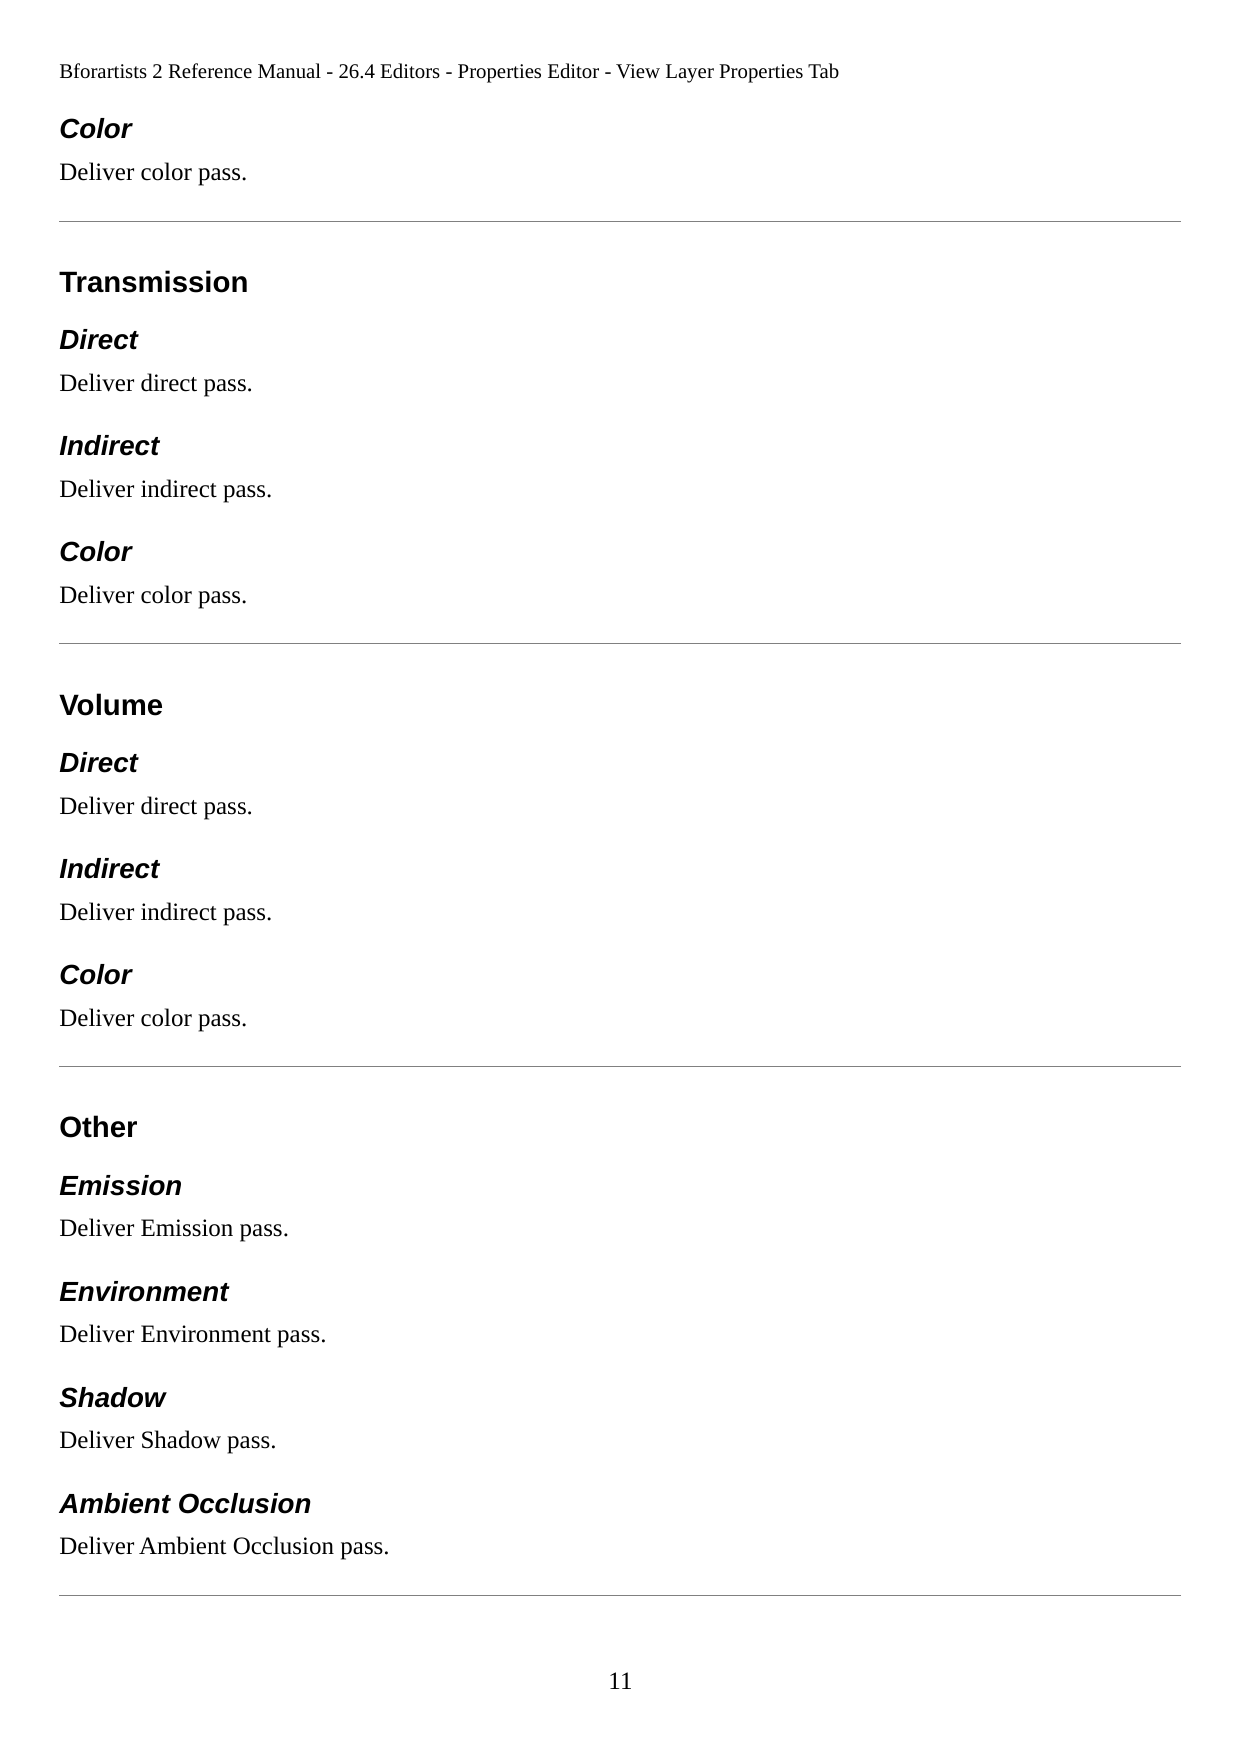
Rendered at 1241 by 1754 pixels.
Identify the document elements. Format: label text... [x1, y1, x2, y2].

text Deliver color pass. [59, 580, 1181, 608]
text Deliver indirect pass. [59, 897, 1181, 925]
text Deliver Ambient Occlusion pass. [59, 1531, 1181, 1560]
text Deliver Emission pass. [59, 1213, 1181, 1242]
subtitle Direct [59, 746, 1181, 778]
subtitle Shadow [59, 1381, 1181, 1413]
subtitle Direct [59, 323, 1181, 355]
text Deliver Environment pass. [59, 1319, 1181, 1348]
text Deliver Shadow pass. [59, 1425, 1181, 1454]
text Deliver direct pass. [59, 368, 1181, 397]
subtitle Ambient Occlusion [59, 1487, 1181, 1519]
subtitle Volume [59, 688, 1181, 721]
subtitle Color [59, 535, 1181, 567]
text Deliver direct pass. [59, 791, 1181, 819]
subtitle Color [59, 958, 1181, 990]
text Deliver color pass. [59, 157, 1181, 186]
subtitle Indirect [59, 429, 1181, 461]
text Deliver color pass. [59, 1003, 1181, 1031]
subtitle Other [59, 1110, 1181, 1144]
subtitle Color [59, 113, 1181, 144]
subtitle Transmission [59, 265, 1181, 298]
subtitle Indirect [59, 852, 1181, 884]
text Deliver indirect pass. [59, 474, 1181, 503]
subtitle Emission [59, 1169, 1181, 1201]
subtitle Environment [59, 1275, 1181, 1307]
